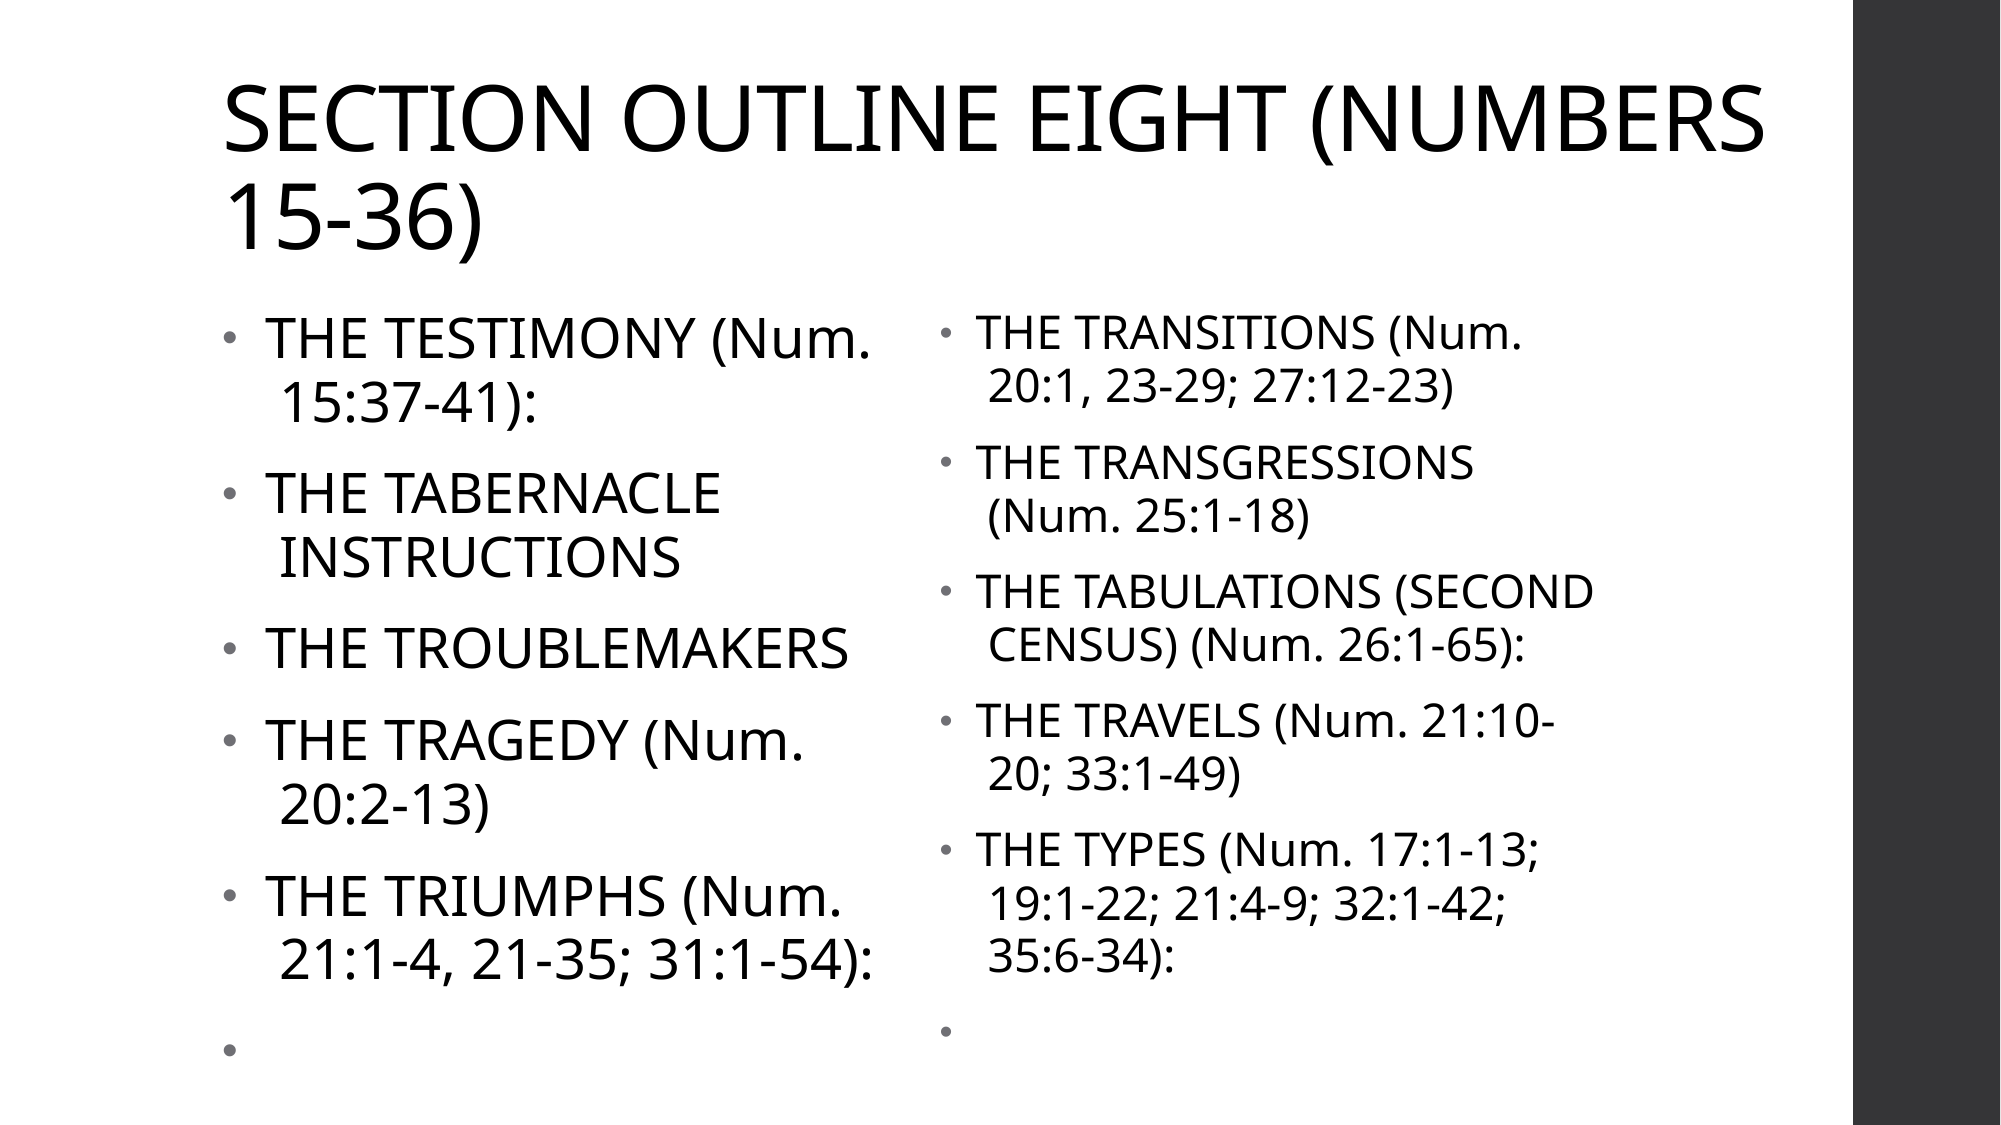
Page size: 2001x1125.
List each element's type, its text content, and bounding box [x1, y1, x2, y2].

list THE TRANSITIONS (Num. 20:1, 23-29; 27:12-23) THE TRANSGRESSIONS (Num. 25:1-18) THE TABULATIONS (SECOND CENSUS) (Num. 26:1-65): THE TRAVELS (Num. 21:10-20; 33:1-49) THE TYPES (Num. 17:1-13; 19:1-22; 21:4-9; 32:1-42; 35:6-34): [924, 299, 1617, 1014]
title SECTION OUTLINE EIGHT (NUMBERS 15-36) [206, 60, 1797, 278]
list THE TESTIMONY (Num. 15:37-41): THE TABERNACLE INSTRUCTIONS THE TROUBLEMAKERS THE TRAGEDY (Num. 20:2-13) THE TRIUMPHS (Num. 21:1-4, 21-35; 31:1-54): [207, 299, 900, 1014]
